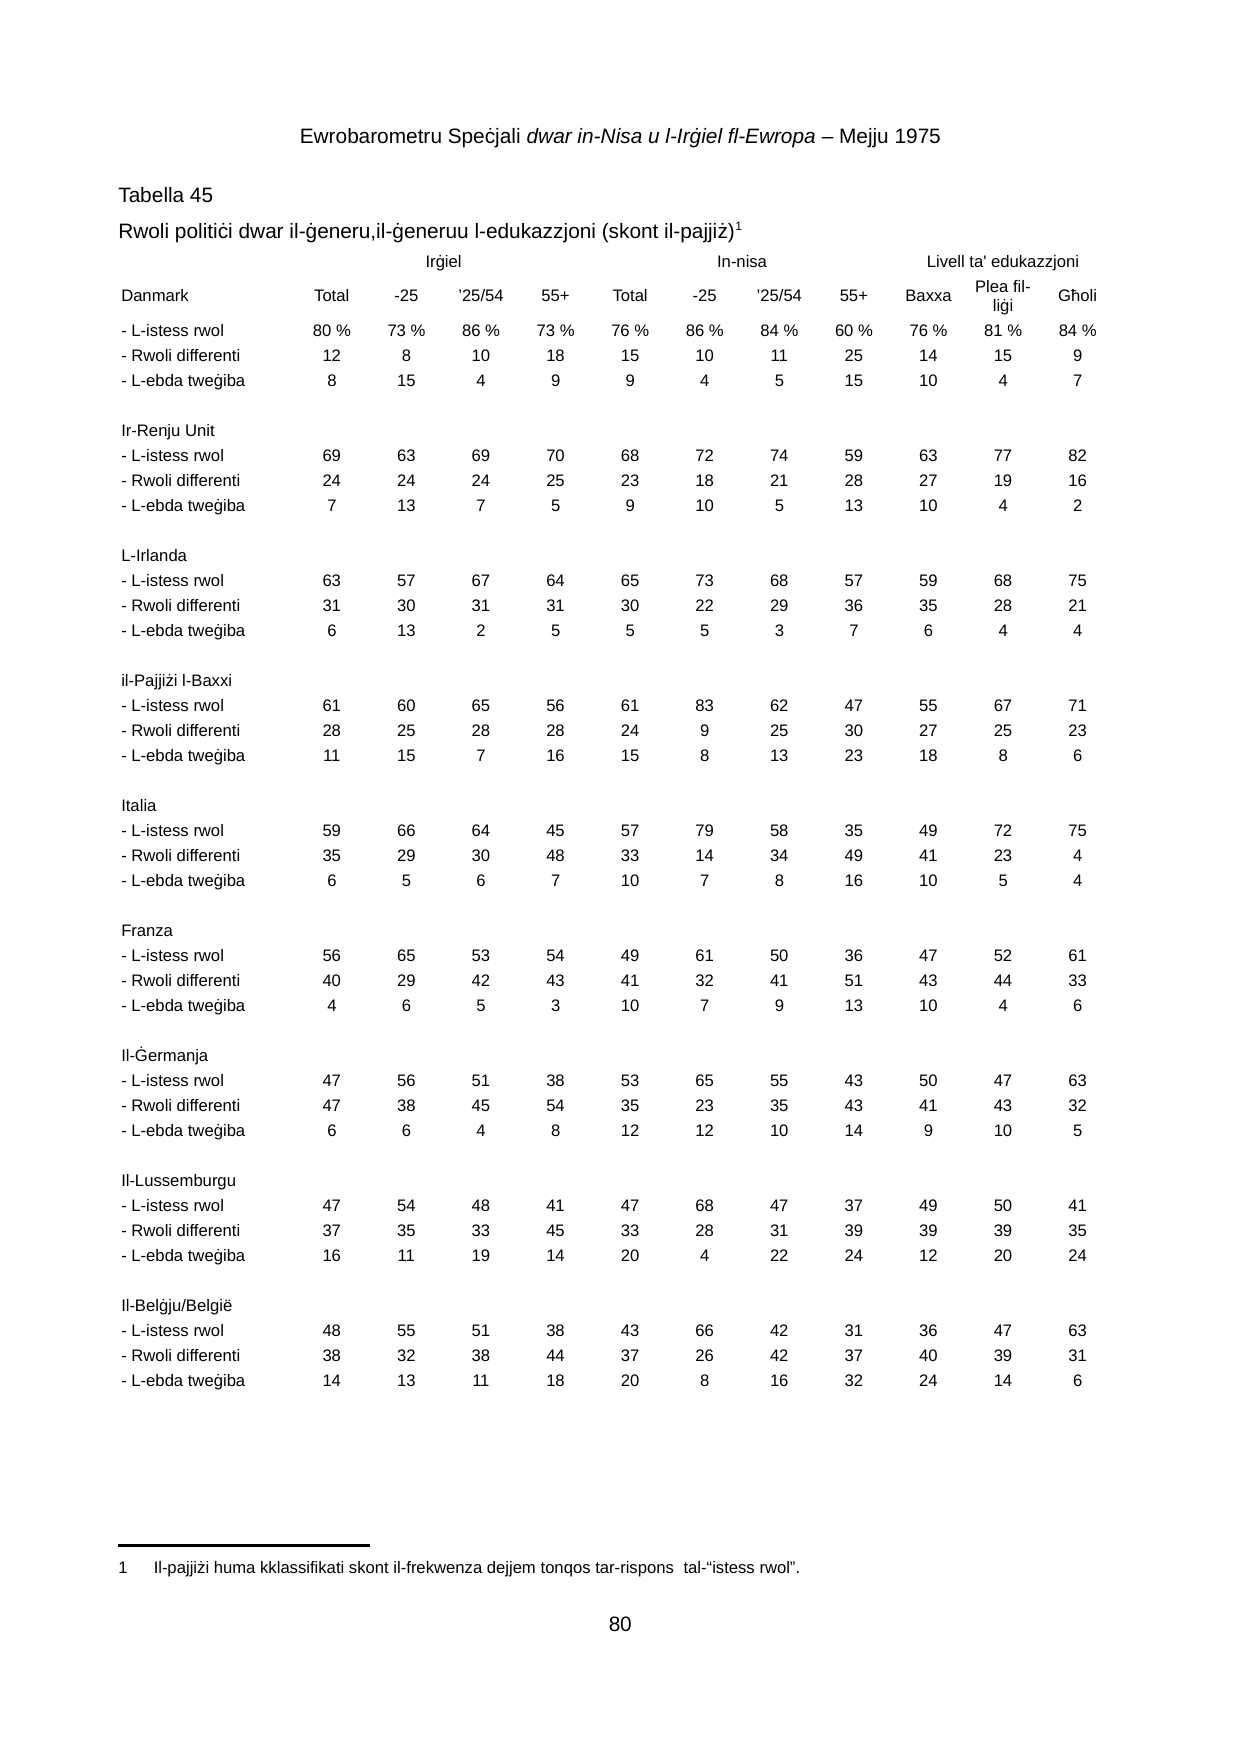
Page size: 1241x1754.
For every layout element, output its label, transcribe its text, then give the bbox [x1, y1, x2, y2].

table_cell [891, 1043, 966, 1068]
table_cell 57 [369, 568, 443, 593]
table_cell 38 [518, 1068, 593, 1093]
table_cell 24 [891, 1368, 966, 1393]
table_cell 4 [444, 1118, 518, 1143]
table_cell 4 [1040, 843, 1115, 868]
table_cell [891, 1018, 966, 1043]
table_cell [667, 643, 742, 668]
table_cell 63 [369, 443, 443, 468]
table_cell 18 [667, 468, 742, 493]
table_cell 13 [816, 993, 891, 1018]
table_cell 47 [294, 1068, 369, 1093]
table_cell - L-istess rwol [118, 318, 294, 343]
table_cell 35 [742, 1093, 816, 1118]
table_cell 14 [518, 1243, 593, 1268]
table_cell - L-ebda tweġiba [118, 1118, 294, 1143]
table_cell [816, 793, 891, 818]
table_cell [891, 518, 966, 543]
table_cell [118, 893, 294, 918]
table_cell - Rwoli differenti [118, 968, 294, 993]
table_cell 4 [444, 368, 518, 393]
table_cell [816, 668, 891, 693]
table_cell [518, 518, 593, 543]
table_cell 30 [369, 593, 443, 618]
table_cell [444, 393, 518, 418]
table_cell 5 [518, 618, 593, 643]
table_cell 10 [966, 1118, 1040, 1143]
table_cell 41 [593, 968, 667, 993]
table_cell [966, 668, 1040, 693]
table_cell [816, 768, 891, 793]
table_cell 37 [294, 1218, 369, 1243]
table_cell 10 [593, 993, 667, 1018]
table_cell Baxxa [891, 274, 966, 318]
table_cell 48 [444, 1193, 518, 1218]
table_cell 5 [518, 493, 593, 518]
table_cell [816, 518, 891, 543]
table_cell [891, 1268, 966, 1293]
table_cell 82 [1040, 443, 1115, 468]
table_cell Franza [118, 918, 294, 943]
table_cell 4 [1040, 618, 1115, 643]
table_cell 47 [966, 1068, 1040, 1093]
table_cell 9 [1040, 343, 1115, 368]
table_cell 42 [444, 968, 518, 993]
table_cell Italia [118, 793, 294, 818]
table_cell 34 [742, 843, 816, 868]
table_cell 61 [1040, 943, 1115, 968]
table_cell 15 [816, 368, 891, 393]
table_cell [966, 543, 1040, 568]
table_cell 8 [518, 1118, 593, 1143]
table_cell [593, 668, 667, 693]
table_cell 19 [966, 468, 1040, 493]
table_cell 59 [816, 443, 891, 468]
table_cell 27 [891, 718, 966, 743]
table_cell -25 [369, 274, 443, 318]
table_cell 30 [444, 843, 518, 868]
table_cell [593, 1143, 667, 1168]
table_cell 28 [667, 1218, 742, 1243]
table_cell [966, 893, 1040, 918]
table_cell [1040, 393, 1115, 418]
table_cell [369, 893, 443, 918]
table_cell [1040, 643, 1115, 668]
table_cell 6 [1040, 743, 1115, 768]
table_cell 35 [369, 1218, 443, 1243]
table_cell 47 [816, 693, 891, 718]
table_cell 83 [667, 693, 742, 718]
table_cell 69 [444, 443, 518, 468]
table_cell 47 [294, 1193, 369, 1218]
table_cell 65 [444, 693, 518, 718]
table_cell [369, 643, 443, 668]
table_cell 16 [1040, 468, 1115, 493]
table_cell 32 [1040, 1093, 1115, 1118]
table_cell [667, 1143, 742, 1168]
table_cell 86 % [667, 318, 742, 343]
table_cell 38 [369, 1093, 443, 1118]
table_cell 25 [742, 718, 816, 743]
table_cell 13 [816, 493, 891, 518]
table_cell [294, 1293, 369, 1318]
table_cell 5 [593, 618, 667, 643]
table_cell [294, 793, 369, 818]
table_cell 31 [742, 1218, 816, 1243]
table_cell [518, 668, 593, 693]
table_cell [966, 1018, 1040, 1043]
table_cell [593, 1268, 667, 1293]
table_cell [816, 418, 891, 443]
table_cell 51 [444, 1318, 518, 1343]
table_cell [593, 643, 667, 668]
table_cell 38 [518, 1318, 593, 1343]
table_cell [816, 893, 891, 918]
table_cell 54 [518, 1093, 593, 1118]
table_cell [742, 1168, 816, 1193]
table_cell 55 [891, 693, 966, 718]
table_cell [294, 768, 369, 793]
table_cell 74 [742, 443, 816, 468]
table_cell [518, 1043, 593, 1068]
table_cell [294, 418, 369, 443]
table_cell [966, 918, 1040, 943]
table_cell 80 % [294, 318, 369, 343]
table_cell 73 % [518, 318, 593, 343]
table_cell 9 [891, 1118, 966, 1143]
table_cell 51 [816, 968, 891, 993]
table_cell 73 [667, 568, 742, 593]
table_cell 65 [593, 568, 667, 593]
table_cell 51 [444, 1068, 518, 1093]
table_cell 10 [593, 868, 667, 893]
table_cell 75 [1040, 818, 1115, 843]
table_cell 28 [966, 593, 1040, 618]
table_cell [742, 768, 816, 793]
table_cell 7 [444, 743, 518, 768]
table_cell 38 [444, 1343, 518, 1368]
table_cell [891, 768, 966, 793]
table_cell 6 [294, 868, 369, 893]
table_cell 6 [444, 868, 518, 893]
table_cell 39 [966, 1218, 1040, 1243]
table_cell - L-ebda tweġiba [118, 368, 294, 393]
table_cell [742, 918, 816, 943]
table_cell 30 [816, 718, 891, 743]
table_cell 64 [444, 818, 518, 843]
table_cell 6 [1040, 1368, 1115, 1393]
table_cell [518, 393, 593, 418]
table_cell 43 [816, 1093, 891, 1118]
table_cell 45 [518, 1218, 593, 1243]
table_cell 81 % [966, 318, 1040, 343]
table_header Livell ta' edukazzjoni [891, 249, 1115, 274]
table_cell 41 [518, 1193, 593, 1218]
table_cell 41 [742, 968, 816, 993]
table_cell [667, 518, 742, 543]
table_cell 10 [891, 493, 966, 518]
table_cell 29 [742, 593, 816, 618]
table_cell - L-istess rwol [118, 1193, 294, 1218]
table_cell [444, 1293, 518, 1318]
table_cell 31 [518, 593, 593, 618]
table_cell [593, 918, 667, 943]
table_cell 12 [891, 1243, 966, 1268]
table_cell [742, 418, 816, 443]
table_cell 39 [816, 1218, 891, 1243]
table_cell 16 [294, 1243, 369, 1268]
table_cell 7 [667, 868, 742, 893]
table_cell 33 [593, 843, 667, 868]
table_cell [369, 393, 443, 418]
table_cell [444, 518, 518, 543]
table_cell 31 [1040, 1343, 1115, 1368]
table_cell [816, 1268, 891, 1293]
table_cell 2 [444, 618, 518, 643]
table_cell 3 [742, 618, 816, 643]
table_cell [118, 1018, 294, 1043]
table_cell 4 [966, 368, 1040, 393]
table_cell 55+ [816, 274, 891, 318]
table_cell ’25/54 [742, 274, 816, 318]
table_cell Total [294, 274, 369, 318]
table_cell 4 [966, 618, 1040, 643]
table_cell 63 [891, 443, 966, 468]
table_cell 66 [667, 1318, 742, 1343]
table_cell 39 [966, 1343, 1040, 1368]
table_cell [891, 1293, 966, 1318]
table_cell [444, 1043, 518, 1068]
table_cell [742, 543, 816, 568]
table_cell [369, 768, 443, 793]
table_cell 15 [593, 343, 667, 368]
table_cell [444, 1018, 518, 1043]
table_cell 6 [369, 993, 443, 1018]
table_cell 56 [294, 943, 369, 968]
table_cell [369, 1018, 443, 1043]
table_cell [444, 668, 518, 693]
table_cell [294, 893, 369, 918]
table_cell 9 [593, 493, 667, 518]
table_cell 56 [369, 1068, 443, 1093]
table_cell 36 [891, 1318, 966, 1343]
table_cell [1040, 518, 1115, 543]
table_cell 7 [518, 868, 593, 893]
table_cell 79 [667, 818, 742, 843]
table_cell [294, 1043, 369, 1068]
table_cell [518, 768, 593, 793]
table_cell 25 [816, 343, 891, 368]
table_cell 5 [444, 993, 518, 1018]
table_cell [891, 643, 966, 668]
table_cell ’25/54 [444, 274, 518, 318]
table_cell 24 [294, 468, 369, 493]
table_cell 10 [444, 343, 518, 368]
table_cell 24 [369, 468, 443, 493]
table_cell [593, 893, 667, 918]
table_cell 16 [816, 868, 891, 893]
table_cell 19 [444, 1243, 518, 1268]
table_cell 53 [593, 1068, 667, 1093]
table_cell 49 [891, 1193, 966, 1218]
table_cell 53 [444, 943, 518, 968]
text Rwoli politiċi dwar il-ġeneru,il-ġeneruu l-edukazzjoni (skont il-pajjiż) [118, 219, 1122, 243]
table_cell [369, 668, 443, 693]
table_cell 10 [891, 993, 966, 1018]
table_cell [369, 418, 443, 443]
table_cell [369, 1143, 443, 1168]
table_cell [1040, 1268, 1115, 1293]
table_cell 55 [742, 1068, 816, 1093]
table_cell [518, 643, 593, 668]
table_cell [966, 1043, 1040, 1068]
table_cell 2 [1040, 493, 1115, 518]
table_cell 45 [444, 1093, 518, 1118]
table_cell - L-ebda tweġiba [118, 743, 294, 768]
table_cell 9 [518, 368, 593, 393]
table_cell [667, 543, 742, 568]
table_cell [444, 793, 518, 818]
table_cell 37 [816, 1193, 891, 1218]
table_cell 50 [891, 1068, 966, 1093]
table_cell [118, 643, 294, 668]
table_cell 72 [667, 443, 742, 468]
table_cell 76 % [891, 318, 966, 343]
table_cell 7 [816, 618, 891, 643]
table_cell 15 [369, 368, 443, 393]
table_cell [816, 1168, 891, 1193]
table_cell 47 [966, 1318, 1040, 1343]
table_cell [444, 643, 518, 668]
table_cell 77 [966, 443, 1040, 468]
table_cell 49 [816, 843, 891, 868]
table_cell 71 [1040, 693, 1115, 718]
table_cell 59 [294, 818, 369, 843]
table_cell [593, 1293, 667, 1318]
table_cell 3 [518, 993, 593, 1018]
table_cell 5 [742, 493, 816, 518]
table_cell il-Pajjiżi l-Baxxi [118, 668, 294, 693]
table_cell Ir-Renju Unit [118, 418, 294, 443]
table_cell 6 [369, 1118, 443, 1143]
table_cell - L-ebda tweġiba [118, 868, 294, 893]
table_cell 23 [966, 843, 1040, 868]
table_cell 33 [593, 1218, 667, 1243]
table_cell [593, 768, 667, 793]
table_cell 16 [742, 1368, 816, 1393]
table_cell [369, 1293, 443, 1318]
table_cell [444, 543, 518, 568]
table_cell 12 [667, 1118, 742, 1143]
table_cell [742, 643, 816, 668]
table_cell 52 [966, 943, 1040, 968]
table_cell 18 [518, 1368, 593, 1393]
table_cell [1040, 1043, 1115, 1068]
table_cell 43 [891, 968, 966, 993]
text Il-pajjiżi huma kklassifikati skont il-frekwenza dejjem tonqos tar-rispons tal-“istess rwol”. [118, 1557, 1122, 1577]
table_cell [1040, 893, 1115, 918]
table_cell 26 [667, 1343, 742, 1368]
table_cell 20 [593, 1368, 667, 1393]
table_cell [891, 1168, 966, 1193]
text Tabella 45 [118, 183, 1122, 207]
table_cell [816, 1018, 891, 1043]
table_cell 31 [294, 593, 369, 618]
table_cell [742, 1043, 816, 1068]
table_cell 25 [369, 718, 443, 743]
table_cell 45 [518, 818, 593, 843]
table_cell 39 [891, 1218, 966, 1243]
table_cell 65 [369, 943, 443, 968]
table_cell [294, 1268, 369, 1293]
table_cell 10 [667, 343, 742, 368]
table_cell 8 [742, 868, 816, 893]
table_cell 30 [593, 593, 667, 618]
table_cell 9 [742, 993, 816, 1018]
table_cell [966, 1268, 1040, 1293]
table_cell Total [593, 274, 667, 318]
table_cell [667, 793, 742, 818]
table_header Irġiel [294, 249, 593, 274]
table_cell [816, 393, 891, 418]
table_cell - Rwoli differenti [118, 1343, 294, 1368]
table_cell 35 [891, 593, 966, 618]
table_cell 35 [816, 818, 891, 843]
table_cell 28 [518, 718, 593, 743]
table_cell 49 [593, 943, 667, 968]
table_cell 14 [667, 843, 742, 868]
table_cell 14 [891, 343, 966, 368]
table_header In-nisa [593, 249, 891, 274]
table_cell 41 [1040, 1193, 1115, 1218]
table_cell 36 [816, 593, 891, 618]
table_cell [816, 1293, 891, 1318]
table_cell [891, 918, 966, 943]
table_cell [816, 543, 891, 568]
table_cell 47 [294, 1093, 369, 1118]
table_cell [742, 1268, 816, 1293]
table_cell - Rwoli differenti [118, 843, 294, 868]
table_cell Il-Ġermanja [118, 1043, 294, 1068]
table_cell [891, 793, 966, 818]
table_cell [891, 668, 966, 693]
table_cell [1040, 768, 1115, 793]
table_cell [966, 393, 1040, 418]
table_cell 7 [294, 493, 369, 518]
table_cell 60 % [816, 318, 891, 343]
table_cell 18 [518, 343, 593, 368]
table_cell [742, 1143, 816, 1168]
table_cell 48 [518, 843, 593, 868]
table_cell 57 [593, 818, 667, 843]
table_cell 15 [593, 743, 667, 768]
table_cell 15 [966, 343, 1040, 368]
table_cell 4 [667, 1243, 742, 1268]
table_cell [667, 1168, 742, 1193]
table_cell 63 [1040, 1318, 1115, 1343]
table_cell 5 [1040, 1118, 1115, 1143]
table_cell 24 [816, 1243, 891, 1268]
table_cell [369, 793, 443, 818]
table_cell [593, 418, 667, 443]
table_cell 60 [369, 693, 443, 718]
table_cell 4 [966, 493, 1040, 518]
table_cell 6 [294, 1118, 369, 1143]
table_cell [518, 918, 593, 943]
table_cell [118, 768, 294, 793]
table_cell [1040, 793, 1115, 818]
table_cell 42 [742, 1343, 816, 1368]
table_cell [294, 1168, 369, 1193]
table_cell [518, 1168, 593, 1193]
table_cell [444, 1143, 518, 1168]
table_cell 84 % [742, 318, 816, 343]
table_cell Danmark [118, 274, 294, 318]
table_cell 6 [891, 618, 966, 643]
table_cell 25 [518, 468, 593, 493]
table_cell [742, 793, 816, 818]
table_cell 6 [1040, 993, 1115, 1018]
table_cell 13 [742, 743, 816, 768]
table_cell [294, 1018, 369, 1043]
table_cell 13 [369, 1368, 443, 1393]
table_cell - L-istess rwol [118, 693, 294, 718]
table_cell 43 [593, 1318, 667, 1343]
table_cell 5 [966, 868, 1040, 893]
table_cell 65 [667, 1068, 742, 1093]
table_cell 10 [891, 368, 966, 393]
table_cell 54 [369, 1193, 443, 1218]
table_cell [966, 1168, 1040, 1193]
table_cell 5 [369, 868, 443, 893]
table_cell [1040, 1168, 1115, 1193]
table_cell [966, 1293, 1040, 1318]
table_cell [518, 1293, 593, 1318]
table_cell [816, 1043, 891, 1068]
table_cell - L-istess rwol [118, 1068, 294, 1093]
table_cell 84 % [1040, 318, 1115, 343]
table_cell 9 [593, 368, 667, 393]
table_cell [667, 393, 742, 418]
table_cell [816, 1143, 891, 1168]
table_cell 4 [966, 993, 1040, 1018]
table_cell 73 % [369, 318, 443, 343]
table_cell [742, 1018, 816, 1043]
table_cell [369, 543, 443, 568]
table_cell - L-istess rwol [118, 818, 294, 843]
table_cell [667, 893, 742, 918]
table_cell [369, 1043, 443, 1068]
table_cell 7 [1040, 368, 1115, 393]
table_cell 50 [966, 1193, 1040, 1218]
table_cell 13 [369, 618, 443, 643]
table_cell - L-istess rwol [118, 1318, 294, 1343]
table_cell [118, 1143, 294, 1168]
table_cell 75 [1040, 568, 1115, 593]
table_cell [1040, 668, 1115, 693]
table_cell 24 [1040, 1243, 1115, 1268]
table_cell 10 [667, 493, 742, 518]
table_cell [593, 518, 667, 543]
table_cell 67 [444, 568, 518, 593]
table_cell [118, 518, 294, 543]
table_cell Il-Belġju/België [118, 1293, 294, 1318]
table_cell 61 [593, 693, 667, 718]
table_cell 13 [369, 493, 443, 518]
table_cell [444, 418, 518, 443]
table_cell 47 [742, 1193, 816, 1218]
table_cell 43 [966, 1093, 1040, 1118]
table_cell 68 [593, 443, 667, 468]
table_cell 69 [294, 443, 369, 468]
table_cell 11 [369, 1243, 443, 1268]
table_cell 44 [966, 968, 1040, 993]
table_cell [966, 643, 1040, 668]
table_cell [667, 418, 742, 443]
table_cell - L-ebda tweġiba [118, 993, 294, 1018]
table_cell 56 [518, 693, 593, 718]
table_cell 70 [518, 443, 593, 468]
table_cell 11 [444, 1368, 518, 1393]
table_cell [369, 518, 443, 543]
table_cell 24 [593, 718, 667, 743]
table_cell 41 [891, 1093, 966, 1118]
table_cell [667, 768, 742, 793]
table_cell 14 [294, 1368, 369, 1393]
table_cell [667, 1293, 742, 1318]
table_cell 37 [816, 1343, 891, 1368]
table_cell 18 [891, 743, 966, 768]
table_cell 47 [593, 1193, 667, 1218]
table_cell 14 [816, 1118, 891, 1143]
table_cell [1040, 918, 1115, 943]
table_cell 28 [294, 718, 369, 743]
table_cell 4 [667, 368, 742, 393]
table_cell 22 [742, 1243, 816, 1268]
table_cell - L-ebda tweġiba [118, 1368, 294, 1393]
table_cell [593, 393, 667, 418]
table_cell 22 [667, 593, 742, 618]
table_cell 35 [294, 843, 369, 868]
table_cell [742, 393, 816, 418]
table_cell Għoli [1040, 274, 1115, 318]
table_cell [667, 1268, 742, 1293]
table_cell 28 [444, 718, 518, 743]
table_cell [518, 793, 593, 818]
table_cell 21 [742, 468, 816, 493]
table_cell [966, 793, 1040, 818]
table_cell [294, 668, 369, 693]
table_cell - L-istess rwol [118, 568, 294, 593]
table_cell 64 [518, 568, 593, 593]
table_cell 8 [667, 743, 742, 768]
table_cell [891, 418, 966, 443]
table_cell 11 [742, 343, 816, 368]
table_cell [444, 1268, 518, 1293]
table_cell 63 [1040, 1068, 1115, 1093]
table_cell [294, 918, 369, 943]
table_cell Plea fil-liġi [966, 274, 1040, 318]
table_cell 31 [816, 1318, 891, 1343]
table_cell - L-istess rwol [118, 943, 294, 968]
table_cell [369, 918, 443, 943]
table_cell 20 [966, 1243, 1040, 1268]
table_cell 61 [294, 693, 369, 718]
table_cell - L-ebda tweġiba [118, 493, 294, 518]
table_cell 62 [742, 693, 816, 718]
table_cell 68 [742, 568, 816, 593]
table_cell 61 [667, 943, 742, 968]
table_cell [742, 1293, 816, 1318]
table_cell 32 [667, 968, 742, 993]
table_cell 57 [816, 568, 891, 593]
table_cell 23 [1040, 718, 1115, 743]
table_cell [369, 1168, 443, 1193]
table_cell - Rwoli differenti [118, 468, 294, 493]
table_cell 68 [966, 568, 1040, 593]
table_cell [1040, 543, 1115, 568]
table_cell [816, 643, 891, 668]
table_cell [966, 418, 1040, 443]
table_cell 38 [294, 1343, 369, 1368]
table_cell 67 [966, 693, 1040, 718]
table_cell [593, 1018, 667, 1043]
table_cell [294, 643, 369, 668]
table_cell 5 [742, 368, 816, 393]
table_cell 8 [294, 368, 369, 393]
table_cell - Rwoli differenti [118, 593, 294, 618]
table_cell 31 [444, 593, 518, 618]
table_cell Il-Lussemburgu [118, 1168, 294, 1193]
table_cell [518, 418, 593, 443]
table_cell [742, 893, 816, 918]
table_cell [667, 918, 742, 943]
table_cell [444, 1168, 518, 1193]
table_cell [742, 518, 816, 543]
table_cell - Rwoli differenti [118, 1218, 294, 1243]
table_cell 11 [294, 743, 369, 768]
table_cell 7 [667, 993, 742, 1018]
table_cell 49 [891, 818, 966, 843]
table_cell 12 [294, 343, 369, 368]
table_cell 35 [1040, 1218, 1115, 1243]
table_cell [1040, 1293, 1115, 1318]
table_cell 25 [966, 718, 1040, 743]
table_cell - L-ebda tweġiba [118, 618, 294, 643]
table_cell -25 [667, 274, 742, 318]
table_cell 29 [369, 968, 443, 993]
table_cell 76 % [593, 318, 667, 343]
table_cell [742, 668, 816, 693]
table_cell 16 [518, 743, 593, 768]
table_cell 4 [1040, 868, 1115, 893]
table_cell 8 [667, 1368, 742, 1393]
table_cell [1040, 418, 1115, 443]
table_cell [444, 918, 518, 943]
table_cell 48 [294, 1318, 369, 1343]
table_cell 35 [593, 1093, 667, 1118]
table_cell [294, 1143, 369, 1168]
table_cell [294, 393, 369, 418]
table_cell [667, 1043, 742, 1068]
table_cell [518, 1268, 593, 1293]
table_cell [518, 543, 593, 568]
table_cell [667, 668, 742, 693]
table_cell 12 [593, 1118, 667, 1143]
table_cell - Rwoli differenti [118, 718, 294, 743]
table_cell 42 [742, 1318, 816, 1343]
table_cell 40 [294, 968, 369, 993]
table_cell [966, 1143, 1040, 1168]
table_cell [294, 518, 369, 543]
table_header [118, 249, 294, 274]
table_cell - Rwoli differenti [118, 1093, 294, 1118]
table_cell 4 [294, 993, 369, 1018]
table_cell 63 [294, 568, 369, 593]
table_cell [966, 768, 1040, 793]
table_cell 43 [518, 968, 593, 993]
table_cell [1040, 1018, 1115, 1043]
table_cell - Rwoli differenti [118, 343, 294, 368]
table_cell [593, 1043, 667, 1068]
table_cell 21 [1040, 593, 1115, 618]
table_cell 9 [667, 718, 742, 743]
table_cell [667, 1018, 742, 1043]
table_cell [444, 893, 518, 918]
table_cell 8 [966, 743, 1040, 768]
table_cell [593, 1168, 667, 1193]
table_cell 55 [369, 1318, 443, 1343]
table_cell 10 [891, 868, 966, 893]
table_cell 28 [816, 468, 891, 493]
table_cell 14 [966, 1368, 1040, 1393]
table_cell - L-ebda tweġiba [118, 1243, 294, 1268]
table_cell [294, 543, 369, 568]
table_cell [966, 518, 1040, 543]
table_cell [891, 893, 966, 918]
table_cell 50 [742, 943, 816, 968]
table_cell L-Irlanda [118, 543, 294, 568]
table_cell 37 [593, 1343, 667, 1368]
table_cell 29 [369, 843, 443, 868]
table_cell 44 [518, 1343, 593, 1368]
table_cell 54 [518, 943, 593, 968]
table_cell [891, 543, 966, 568]
table_cell 32 [816, 1368, 891, 1393]
table_cell 24 [444, 468, 518, 493]
table_cell 43 [816, 1068, 891, 1093]
table_cell [118, 393, 294, 418]
table_cell 27 [891, 468, 966, 493]
table_cell [118, 1268, 294, 1293]
table_cell 10 [742, 1118, 816, 1143]
table_cell 20 [593, 1243, 667, 1268]
table_cell 41 [891, 843, 966, 868]
table_cell 23 [667, 1093, 742, 1118]
table_cell 23 [593, 468, 667, 493]
table_cell [369, 1268, 443, 1293]
table_cell 66 [369, 818, 443, 843]
table_cell - L-istess rwol [118, 443, 294, 468]
table_cell 7 [444, 493, 518, 518]
table_cell 33 [444, 1218, 518, 1243]
table_cell 55+ [518, 274, 593, 318]
table_cell 86 % [444, 318, 518, 343]
table_cell 68 [667, 1193, 742, 1218]
table_cell 47 [891, 943, 966, 968]
table_cell 6 [294, 618, 369, 643]
table_cell 33 [1040, 968, 1115, 993]
table_cell [444, 768, 518, 793]
table_cell [593, 543, 667, 568]
table_cell 40 [891, 1343, 966, 1368]
table_cell 72 [966, 818, 1040, 843]
table_cell [593, 793, 667, 818]
table_cell 15 [369, 743, 443, 768]
table_cell [891, 393, 966, 418]
table_cell 58 [742, 818, 816, 843]
table_cell 59 [891, 568, 966, 593]
table_cell 8 [369, 343, 443, 368]
table_cell [891, 1143, 966, 1168]
table_cell [816, 918, 891, 943]
table_cell [518, 893, 593, 918]
table_cell 23 [816, 743, 891, 768]
table_cell [518, 1018, 593, 1043]
table_cell 5 [667, 618, 742, 643]
table_cell 36 [816, 943, 891, 968]
table_cell 32 [369, 1343, 443, 1368]
table_cell [1040, 1143, 1115, 1168]
table_cell [518, 1143, 593, 1168]
